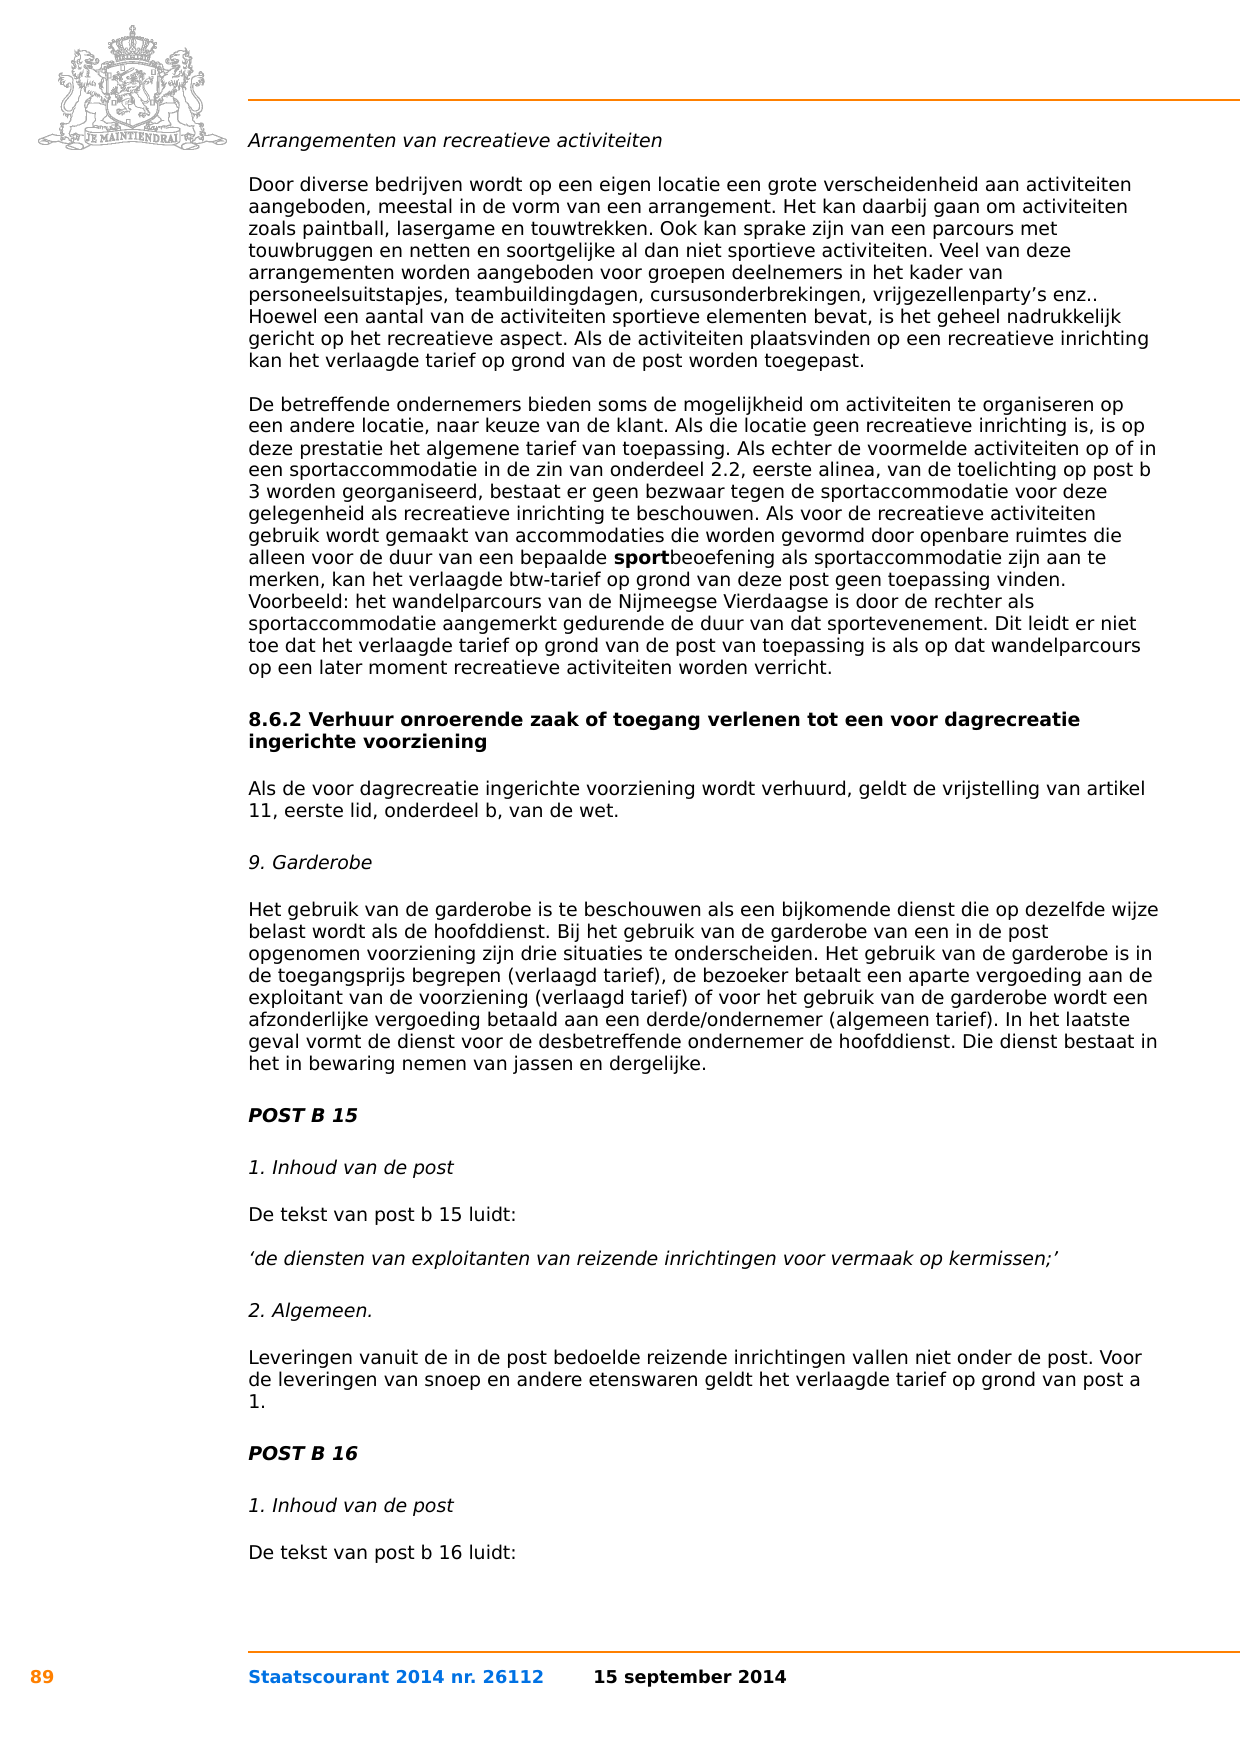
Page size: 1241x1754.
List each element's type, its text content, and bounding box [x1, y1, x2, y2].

text Als de voor dagrecreatie ingerichte voorziening wordt verhuurd, geldt de vrijstelling van artikel 11, eerste lid, onderdeel b, van de wet. [248, 778, 1163, 822]
text De tekst van post b 16 luidt: [248, 1542, 1163, 1563]
picture [38, 25, 227, 150]
subtitle 1. Inhoud van de post [248, 1157, 1163, 1179]
subtitle 9. Garderobe [248, 852, 1163, 874]
text De betreffende ondernemers bieden soms de mogelijkheid om activiteiten te organiseren op een andere locatie, naar keuze van de klant. Als die locatie geen recreatieve inrichting is, is op deze prestatie het algemene tarief van toepassing. Als echter de voormelde activiteiten op of in een sportaccommodatie in de zin van onderdeel 2.2, eerste alinea, van de toelichting op post b 3 worden georganiseerd, bestaat er geen bezwaar tegen de sportaccommodatie voor deze gelegenheid als recreatieve inrichting te beschouwen. Als voor de recreatieve activiteiten gebruik wordt gemaakt van accommodaties die worden gevormd door openbare ruimtes die alleen voor de duur van een bepaalde sportbeoefening als sportaccommodatie zijn aan te merken, kan het verlaagde btw-tarief op grond van deze post geen toepassing vinden. Voorbeeld: het wandelparcours van de Nijmeegse Vierdaagse is door de rechter als sportaccommodatie aangemerkt gedurende de duur van dat sportevenement. Dit leidt er niet toe dat het verlaagde tarief op grond van de post van toepassing is als op dat wandelparcours op een later moment recreatieve activiteiten worden verricht. [248, 393, 1163, 679]
subtitle POST B 15 [248, 1105, 1163, 1127]
subtitle 2. Algemeen. [248, 1300, 1163, 1322]
text Door diverse bedrijven wordt op een eigen locatie een grote verscheidenheid aan activiteiten aangeboden, meestal in de vorm van een arrangement. Het kan daarbij gaan om activiteiten zoals paintball, lasergame en touwtrekken. Ook kan sprake zijn van een parcours met touwbruggen en netten en soortgelijke al dan niet sportieve activiteiten. Veel van deze arrangementen worden aangeboden voor groepen deelnemers in het kader van personeelsuitstapjes, teambuildingdagen, cursusonderbrekingen, vrijgezellenparty’s enz.. Hoewel een aantal van de activiteiten sportieve elementen bevat, is het geheel nadrukkelijk gericht op het recreatieve aspect. Als de activiteiten plaatsvinden op een recreatieve inrichting kan het verlaagde tarief op grond van de post worden toegepast. [248, 174, 1163, 372]
text ‘de diensten van exploitanten van reizende inrichtingen voor vermaak op kermissen;’ [248, 1248, 1163, 1270]
subtitle 1. Inhoud van de post [248, 1494, 1163, 1517]
subtitle 8.6.2 Verhuur onroerende zaak of toegang verlenen tot een voor dagrecreatie ingerichte voorziening [248, 709, 1163, 753]
text De tekst van post b 15 luidt: [248, 1204, 1163, 1226]
text Leveringen vanuit de in de post bedoelde reizende inrichtingen vallen niet onder de post. Voor de leveringen van snoep en andere etenswaren geldt het verlaagde tarief op grond van post a 1. [248, 1347, 1163, 1413]
subtitle POST B 16 [248, 1443, 1163, 1464]
text Het gebruik van de garderobe is te beschouwen als een bijkomende dienst die op dezelfde wijze belast wordt als de hoofddienst. Bij het gebruik van de garderobe van een in de post opgenomen voorziening zijn drie situaties te onderscheiden. Het gebruik van de garderobe is in de toegangsprijs begrepen (verlaagd tarief), de bezoeker betaalt een aparte vergoeding aan de exploitant van de voorziening (verlaagd tarief) of voor het gebruik van de garderobe wordt een afzonderlijke vergoeding betaald aan een derde/ondernemer (algemeen tarief). In het laatste geval vormt de dienst voor de desbetreffende ondernemer de hoofddienst. Die dienst bestaat in het in bewaring nemen van jassen en dergelijke. [248, 899, 1163, 1075]
subtitle Arrangementen van recreatieve activiteiten [248, 130, 1163, 152]
